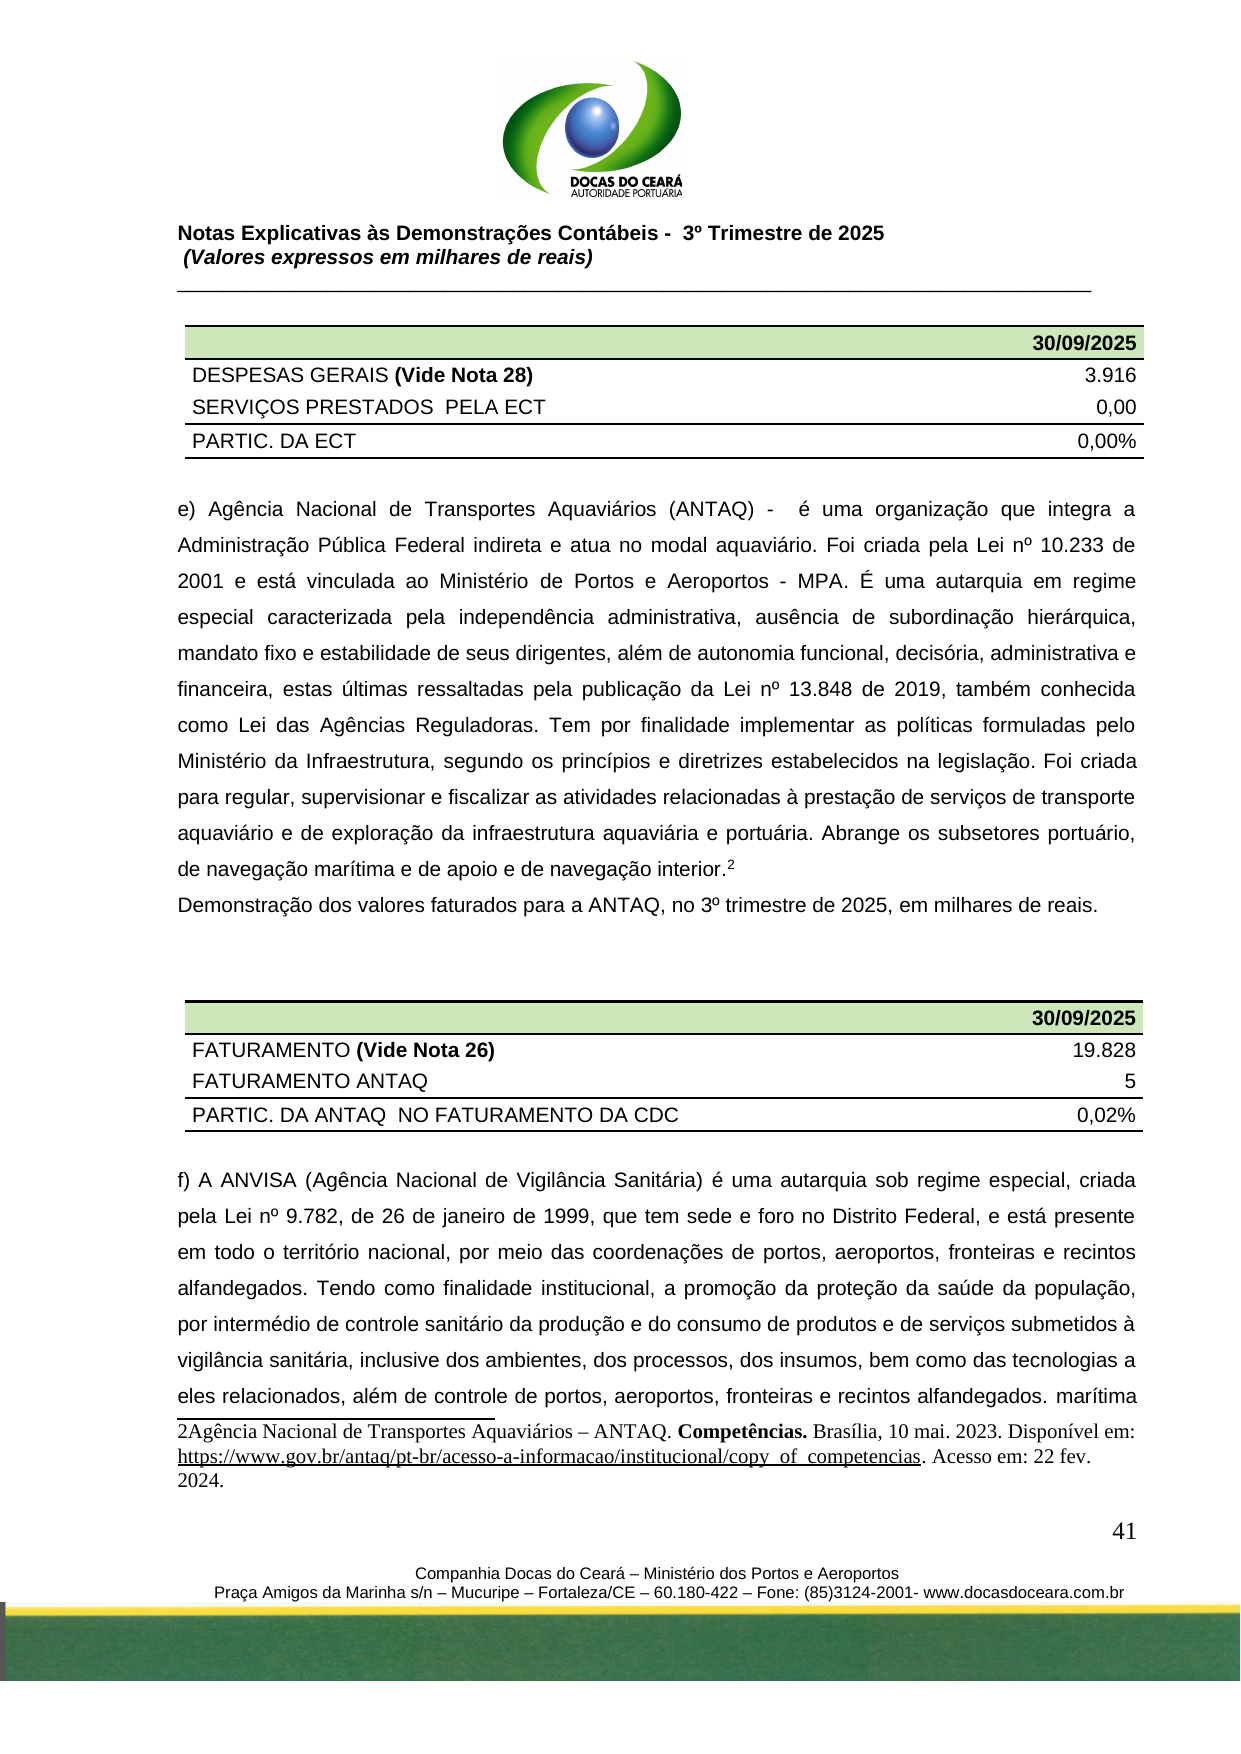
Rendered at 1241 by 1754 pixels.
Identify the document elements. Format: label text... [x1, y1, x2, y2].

table_cell 0,00% [895, 425, 1144, 457]
table_cell 19.828 [895, 1035, 1143, 1064]
table_header [185, 327, 895, 358]
table_header [185, 1003, 895, 1033]
table_cell 0,00 [895, 390, 1144, 423]
table_header 30/09/2025 [895, 1003, 1143, 1033]
text f) A ANVISA (Agência Nacional de Vigilância Sanitária) é uma autarquia sob regime especial, criada pela Lei nº 9.782, de 26 de janeiro de 1999, que tem sede e foro no Distrito Federal, e está presente em todo o território nacional, por meio das coordenações de portos, aeroportos, fronteiras e recintos alfandegados. Tendo como finalidade institucional, a promoção da proteção da saúde da população, por intermédio de controle sanitário da produção e do consumo de produtos e de serviços submetidos à vigilância sanitária, inclusive dos ambientes, dos processos, dos insumos, bem como das tecnologias a eles relacionados, além de controle de portos, aeroportos, fronteiras e recintos alfandegados. marítima [177, 1168, 1137, 1408]
text e) Agência Nacional de Transportes Aquaviários (ANTAQ) - é uma organização que integra a Administração Pública Federal indireta e atua no modal aquaviário. Foi criada pela Lei nº 10.233 de 2001 e está vinculada ao Ministério de Portos e Aeroportos - MPA. É uma autarquia em regime especial caracterizada pela independência administrativa, ausência de subordinação hierárquica, mandato fixo e estabilidade de seus dirigentes, além de autonomia funcional, decisória, administrativa e financeira, estas últimas ressaltadas pela publicação da Lei nº 13.848 de 2019, também conhecida como Lei das Agências Reguladoras. Tem por finalidade implementar as políticas formuladas pelo Ministério da Infraestrutura, segundo os princípios e diretrizes estabelecidos na legislação. Foi criada para regular, supervisionar e fiscalizar as atividades relacionadas à prestação de serviços de transporte aquaviário e de exploração da infraestrutura aquaviária e portuária. Abrange os subsetores portuário, de navegação marítima e de apoio e de navegação interior. [177, 497, 1137, 881]
table_cell FATURAMENTO (Vide Nota 26) [185, 1035, 895, 1064]
table_cell 0,02% [895, 1099, 1143, 1130]
table_cell 3.916 [895, 360, 1144, 390]
table_cell PARTIC. DA ANTAQ NO FATURAMENTO DA CDC [185, 1099, 895, 1130]
table_cell 5 [895, 1064, 1143, 1097]
table_cell SERVIÇOS PRESTADOS PELA ECT [185, 390, 895, 423]
text Demonstração dos valores faturados para a ANTAQ, no 3º trimestre de 2025, em milhares de reais. [177, 892, 1137, 916]
table_cell PARTIC. DA ECT [185, 425, 895, 457]
table_cell DESPESAS GERAIS (Vide Nota 28) [185, 360, 895, 390]
table_cell FATURAMENTO ANTAQ [185, 1064, 895, 1097]
text Agência Nacional de Transportes Aquaviários – ANTAQ. Competências. Brasília, 10 mai. 2023. Disponível em: https://www.gov.br/antaq/pt-br/acesso-a-informacao/institucional/copy_of_competencias. Acesso em: 22 fev. 2024. [177, 1419, 1137, 1492]
table_header 30/09/2025 [895, 327, 1144, 358]
